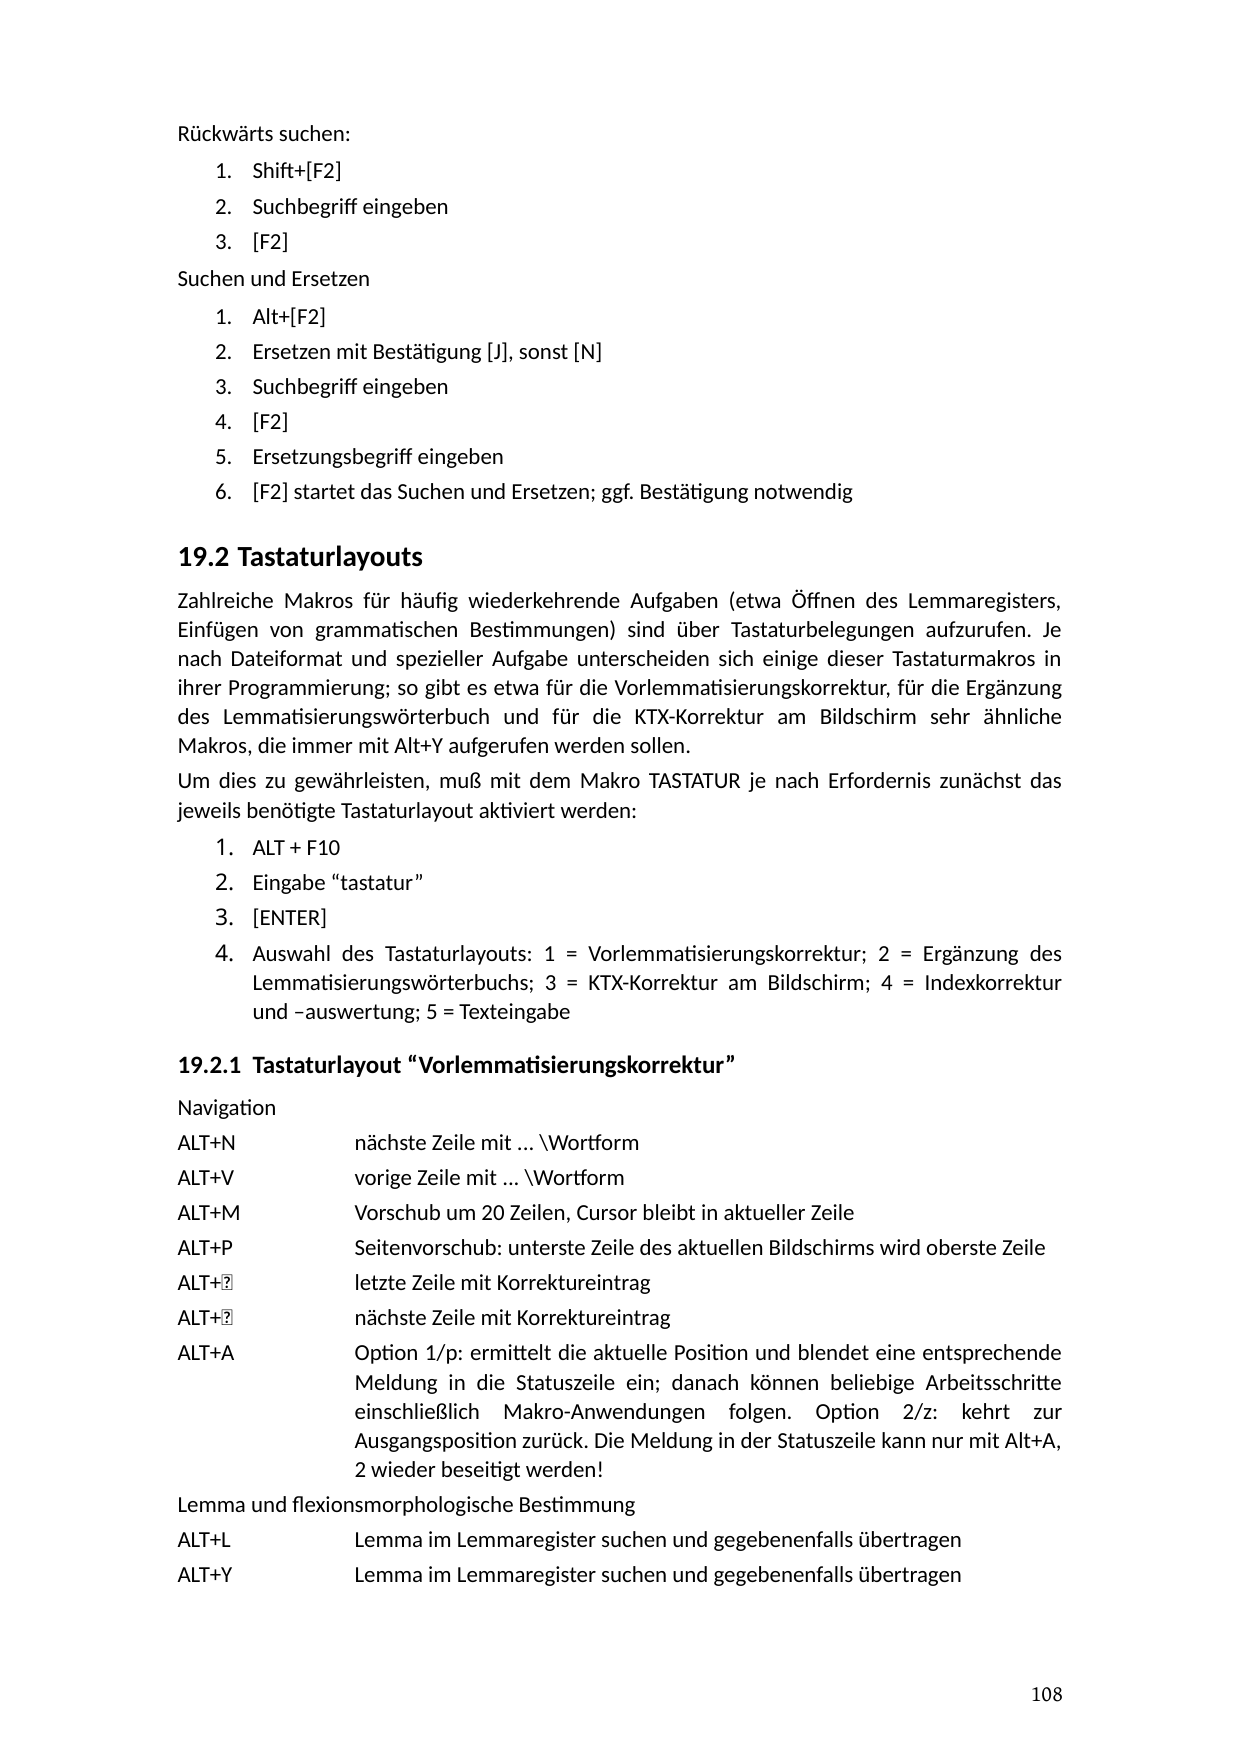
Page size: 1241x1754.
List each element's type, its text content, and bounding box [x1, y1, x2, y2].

list ALT+V vorige Zeile mit ... \Wortform [177, 1162, 1063, 1191]
list ALT+L Lemma im Lemmaregister suchen und gegebenenfalls übertragen [177, 1524, 1063, 1553]
list ALT + F10 [215, 832, 1063, 861]
list Ersetzen mit Bestätigung [J], sonst [N] [215, 336, 1063, 365]
text Suchen und Ersetzen [177, 263, 1063, 292]
list ALT+A Option 1/p: ermittelt die aktuelle Position und blendet eine entsprechende Meldung in die Statuszeile ein; danach können beliebige Arbeitsschritte einschließlich Makro-Anwendungen folgen. Option 2/z: kehrt zur Ausgangsposition zurück. Die Meldung in der Statuszeile kann nur mit Alt+A, 2 wieder beseitigt werden! [177, 1337, 1063, 1483]
list Suchbegriff eingeben [215, 371, 1063, 400]
list [F2] startet das Suchen und Ersetzen; ggf. Bestätigung notwendig [215, 476, 1063, 506]
list Auswahl des Tastaturlayouts: 1 = Vorlemmatisierungskorrektur; 2 = Ergänzung des Lemmatisierungswörterbuchs; 3 = KTX-Korrektur am Bildschirm; 4 = Indexkorrektur und –auswertung; 5 = Texteingabe [215, 938, 1063, 1025]
list [ENTER] [215, 902, 1063, 932]
list Suchbegriff eingeben [215, 191, 1063, 220]
list ALT+M Vorschub um 20 Zeilen, Cursor bleibt in aktueller Zeile [177, 1197, 1063, 1226]
list [F2] [215, 226, 1063, 255]
list Shift+[F2] [215, 156, 1063, 185]
list ALT+ letzte Zeile mit Korrektureintrag [177, 1267, 1063, 1296]
text Navigation [177, 1092, 1063, 1121]
text Um dies zu gewährleisten, muß mit dem Makro TASTATUR je nach Erfordernis zunächst das jeweils benötigte Tastaturlayout aktiviert werden: [177, 766, 1063, 824]
list ALT+Y Lemma im Lemmaregister suchen und gegebenenfalls übertragen [177, 1559, 1063, 1589]
list [F2] [215, 406, 1063, 435]
text Rückwärts suchen: [177, 118, 1063, 147]
list Alt+[F2] [215, 301, 1063, 330]
subtitle Tastaturlayout “Vorlemmatisierungskorrektur” [177, 1050, 1063, 1079]
text Lemma und flexionsmorphologische Bestimmung [177, 1489, 1063, 1518]
text Zahlreiche Makros für häufig wiederkehrende Aufgaben (etwa Öffnen des Lemmaregisters, Einfügen von grammatischen Bestimmungen) sind über Tastaturbelegungen aufzurufen. Je nach Dateiformat und spezieller Aufgabe unterscheiden sich einige dieser Tastaturmakros in ihrer Programmierung; so gibt es etwa für die Vorlemmatisierungskorrektur, für die Ergänzung des Lemmatisierungswörterbuch und für die KTX-Korrektur am Bildschirm sehr ähnliche Makros, die immer mit Alt+Y aufgerufen werden sollen. [177, 585, 1063, 760]
list ALT+N nächste Zeile mit ... \Wortform [177, 1127, 1063, 1156]
subtitle Tastaturlayouts [177, 543, 1063, 572]
list Ersetzungsbegriff eingeben [215, 441, 1063, 470]
list Eingabe “tastatur” [215, 867, 1063, 897]
list ALT+ nächste Zeile mit Korrektureintrag [177, 1302, 1063, 1332]
list ALT+P Seitenvorschub: unterste Zeile des aktuellen Bildschirms wird oberste Zeile [177, 1232, 1063, 1261]
